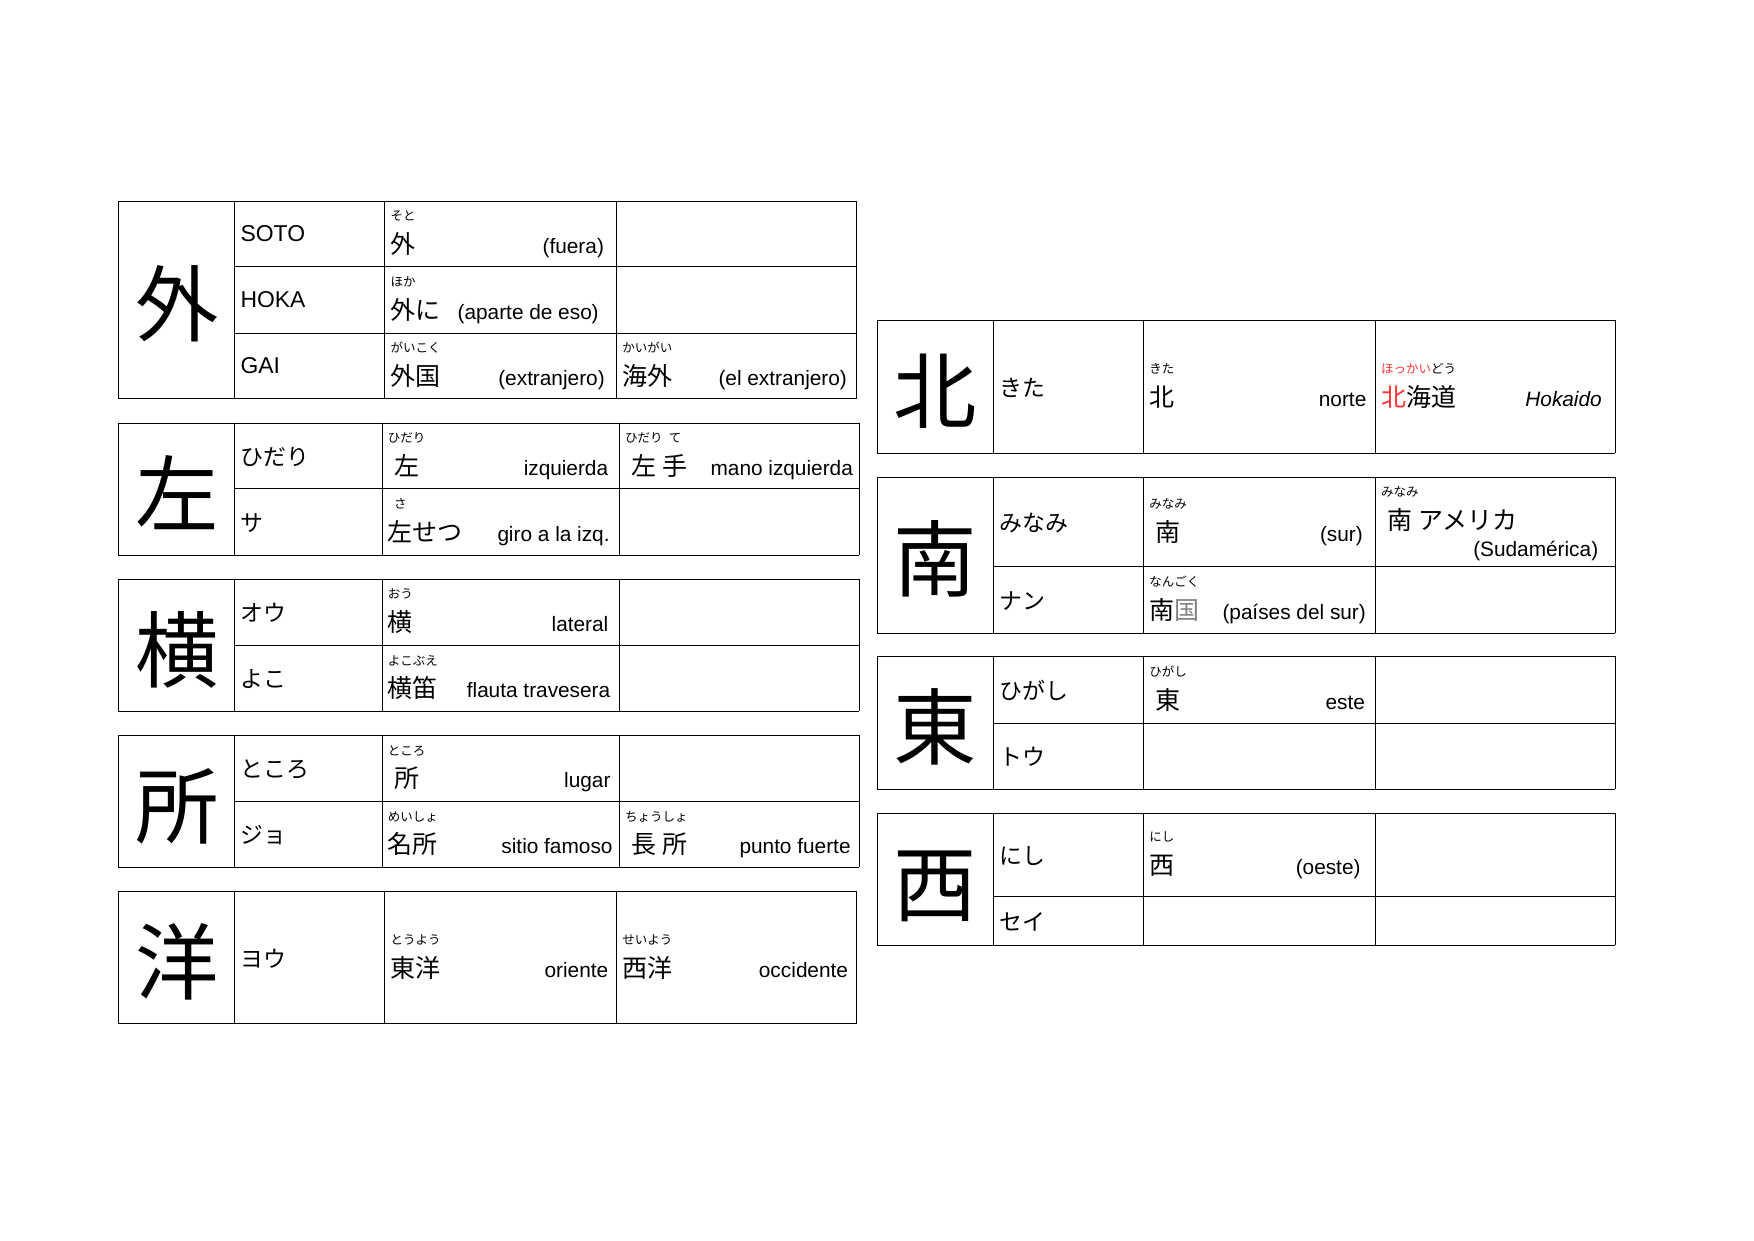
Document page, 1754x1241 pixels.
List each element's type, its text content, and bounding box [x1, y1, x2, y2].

table_cell トウ [994, 724, 1143, 789]
table_header ヨウ [235, 892, 384, 1023]
table_cell ナン [994, 567, 1143, 632]
table_header [1376, 657, 1615, 722]
table_cell [1376, 724, 1615, 789]
table_header 南みなみ (sur) [1144, 478, 1375, 566]
table_cell [1376, 897, 1615, 945]
table_header SOTO [235, 202, 384, 266]
table_header 西せい洋よう occidente [617, 892, 856, 1023]
table_header 横おう lateral [383, 580, 619, 644]
table_header 所 [119, 736, 234, 867]
table_header 北ほっ海かい道どう Hokaido [1376, 321, 1615, 452]
table_cell [1376, 567, 1615, 632]
table_cell [1144, 897, 1375, 945]
table_header オウ [235, 580, 382, 644]
table_cell 名めい所しょ sitio famoso [383, 802, 619, 867]
table_cell 外がい国こく (extranjero) [385, 334, 616, 398]
table_cell 南なん国ごく (países del sur) [1144, 567, 1375, 632]
table_header 西にし (oeste) [1144, 814, 1375, 896]
table_cell 外ほかに (aparte de eso) [385, 267, 616, 332]
table_header 左ひだり手て mano izquierda [620, 424, 859, 488]
table_header 東とう洋よう oriente [385, 892, 616, 1023]
table_header 外 [119, 202, 234, 398]
table_cell 長ちょう所しょ punto fuerte [620, 802, 859, 867]
table_header 左ひだり izquierda [383, 424, 619, 488]
table_header 北 [878, 321, 993, 452]
table_cell [1144, 724, 1375, 789]
table_cell 横よこ笛ぶえ flauta travesera [383, 646, 619, 711]
table_cell ジョ [235, 802, 382, 867]
table_header 横 [119, 580, 234, 711]
table_header 東ひがし este [1144, 657, 1375, 722]
table_cell 左させつ giro a la izq. [383, 489, 619, 554]
table_cell サ [235, 489, 382, 554]
table_cell よこ [235, 646, 382, 711]
table_header 所ところ lugar [383, 736, 619, 801]
table_cell HOKA [235, 267, 384, 332]
table_header 外そと (fuera) [385, 202, 616, 266]
table_header 洋 [119, 892, 234, 1023]
table_header [617, 202, 856, 266]
table_header 南みなみアメリカ (Sudamérica) [1376, 478, 1615, 566]
table_cell [620, 489, 859, 554]
table_header 左 [119, 424, 234, 554]
table_header 北きた norte [1144, 321, 1375, 452]
table_header ひだり [235, 424, 382, 488]
table_header 南 [878, 478, 993, 632]
table_header [620, 736, 859, 801]
table_header 東 [878, 657, 993, 789]
table_header みなみ [994, 478, 1143, 566]
table_header ひがし [994, 657, 1143, 722]
table_header [620, 580, 859, 644]
table_header 西 [878, 814, 993, 945]
table_cell [617, 267, 856, 332]
table_header ところ [235, 736, 382, 801]
table_cell 海かい外がい (el extranjero) [617, 334, 856, 398]
table_cell GAI [235, 334, 384, 398]
table_cell [620, 646, 859, 711]
table_header にし [994, 814, 1143, 896]
table_cell セイ [994, 897, 1143, 945]
table_header [1376, 814, 1615, 896]
table_header きた [994, 321, 1143, 452]
